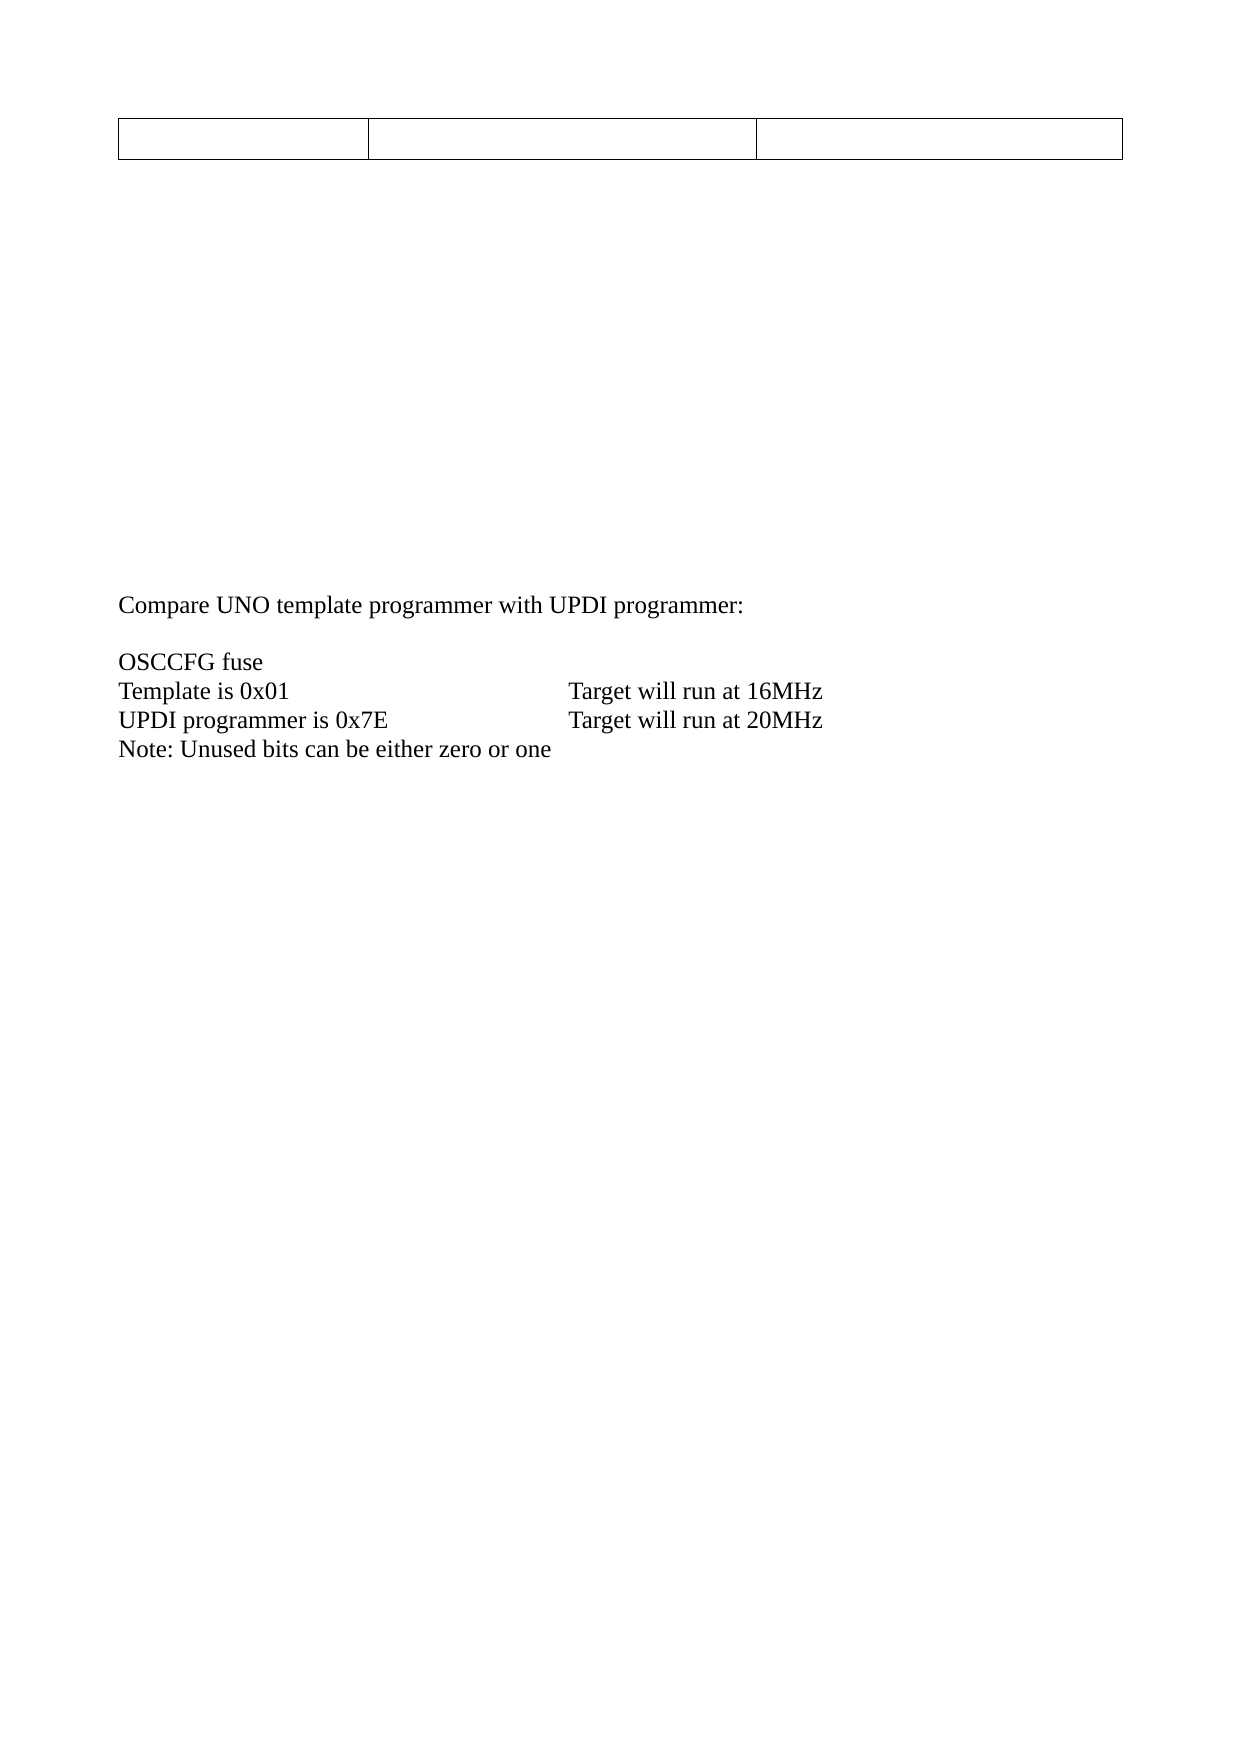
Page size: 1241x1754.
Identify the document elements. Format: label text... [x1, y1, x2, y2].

text UPDI programmer is 0x7E Target will run at 20MHz [118, 705, 1122, 734]
text Note: Unused bits can be either zero or one [118, 734, 1122, 762]
text OSCCFG fuse [118, 647, 1122, 676]
table_cell [369, 119, 756, 159]
text Template is 0x01 Target will run at 16MHz [118, 676, 1122, 705]
table_cell [757, 119, 1122, 159]
table_cell [119, 119, 368, 159]
text Compare UNO template programmer with UPDI programmer: [118, 590, 1122, 619]
